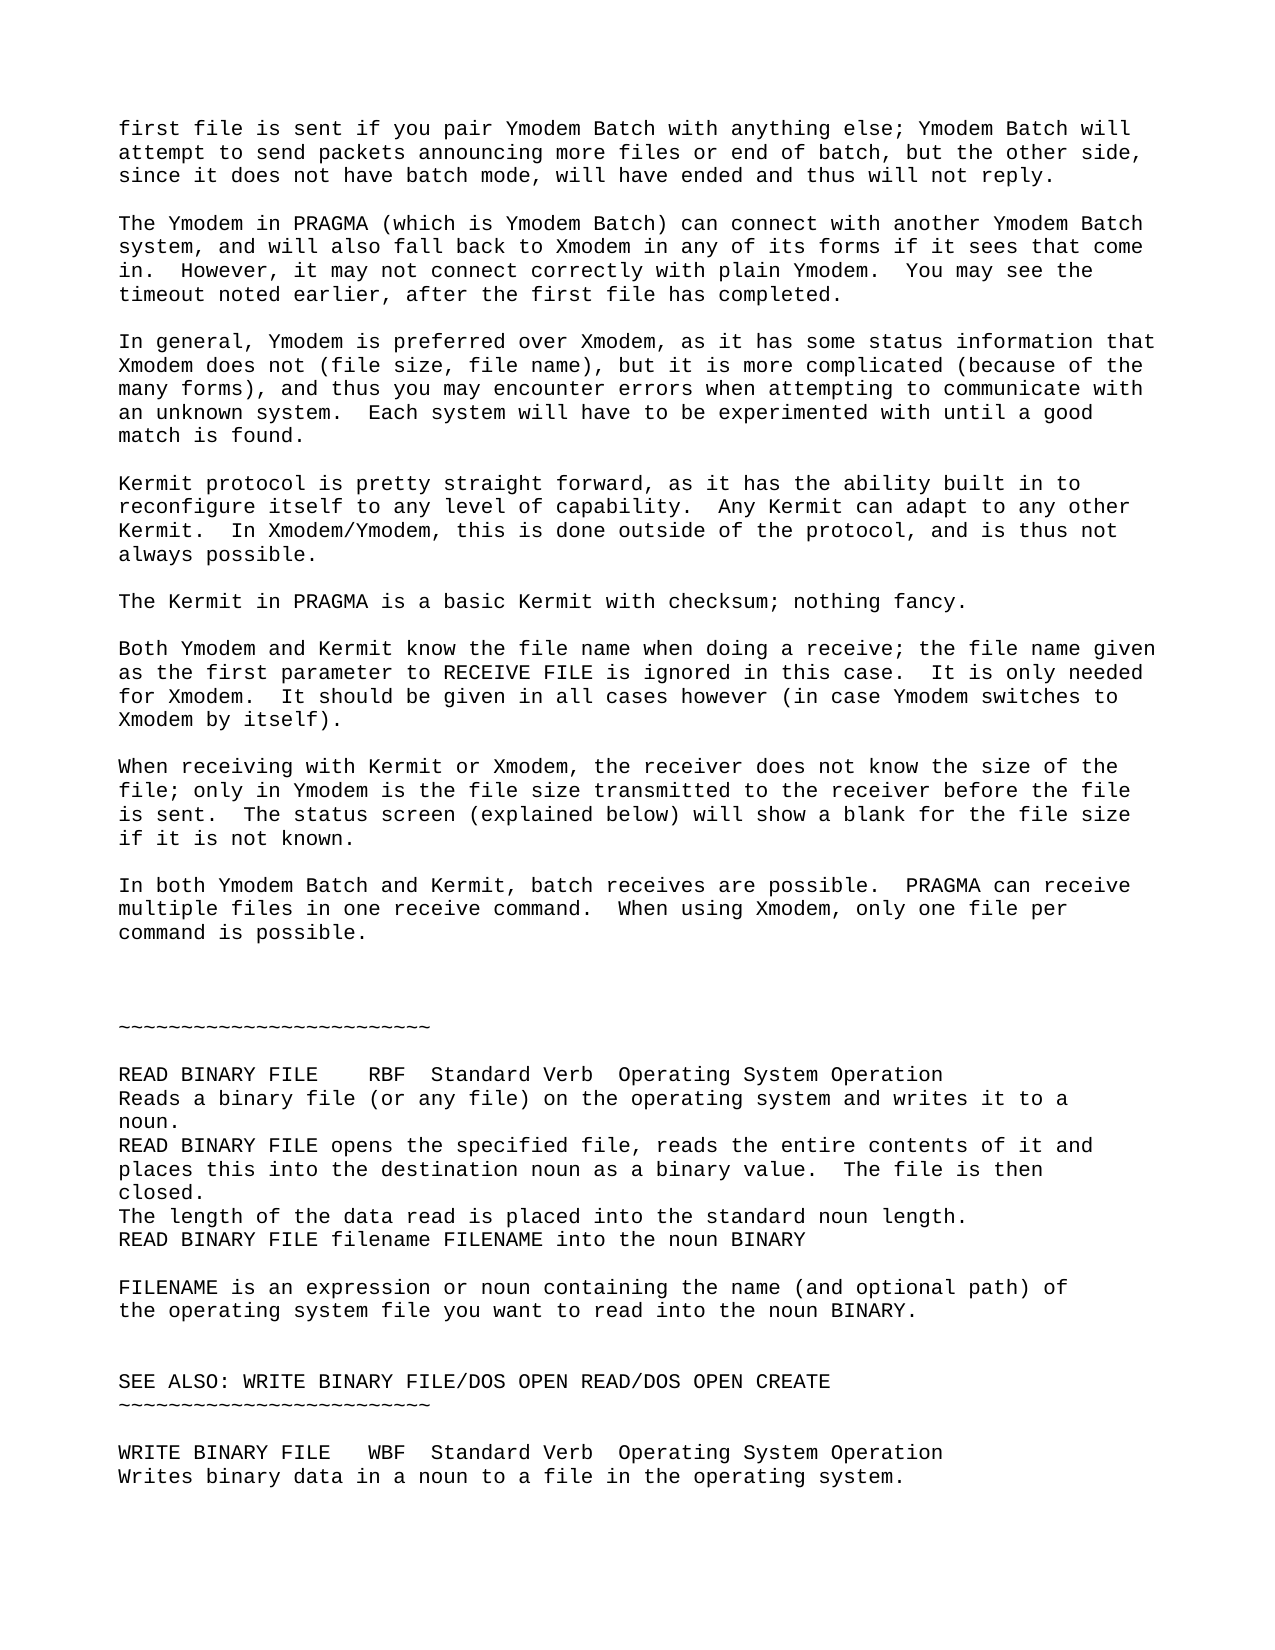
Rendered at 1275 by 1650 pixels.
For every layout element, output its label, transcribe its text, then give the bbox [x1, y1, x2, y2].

text The Kermit in PRAGMA is a basic Kermit with checksum; nothing fancy. [118, 591, 1157, 615]
text Both Ymodem and Kermit know the file name when doing a receive; the file name given as the first parameter to RECEIVE FILE is ignored in this case. It is only needed for Xmodem. It should be given in all cases however (in case Ymodem switches to Xmodem by itself). [118, 638, 1157, 733]
text READ BINARY FILE RBF Standard Verb Operating System Operation [118, 1064, 1157, 1088]
text noun. [118, 1111, 1157, 1135]
text Kermit protocol is pretty straight forward, as it has the ability built in to reconfigure itself to any level of capability. Any Kermit can adapt to any other Kermit. In Xmodem/Ymodem, this is done outside of the protocol, and is thus not always possible. [118, 473, 1157, 567]
text When receiving with Kermit or Xmodem, the receiver does not know the size of the file; only in Ymodem is the file size transmitted to the receiver before the file is sent. The status screen (explained below) will show a blank for the file size if it is not known. [118, 757, 1157, 851]
text The length of the data read is placed into the standard noun length. [118, 1206, 1157, 1229]
text READ BINARY FILE filename FILENAME into the noun BINARY [118, 1229, 1157, 1253]
text first file is sent if you pair Ymodem Batch with anything else; Ymodem Batch will attempt to send packets announcing more files or end of batch, but the other side, since it does not have batch mode, will have ended and thus will not reply. [118, 118, 1157, 189]
text ~~~~~~~~~~~~~~~~~~~~~~~~~ [118, 1017, 1157, 1040]
text FILENAME is an expression or noun containing the name (and optional path) of [118, 1277, 1157, 1300]
text closed. [118, 1182, 1157, 1206]
text SEE ALSO: WRITE BINARY FILE/DOS OPEN READ/DOS OPEN CREATE [118, 1371, 1157, 1395]
text The Ymodem in PRAGMA (which is Ymodem Batch) can connect with another Ymodem Batch system, and will also fall back to Xmodem in any of its forms if it sees that come in. However, it may not connect correctly with plain Ymodem. You may see the timeout noted earlier, after the first file has completed. [118, 213, 1157, 307]
text ~~~~~~~~~~~~~~~~~~~~~~~~~ [118, 1395, 1157, 1419]
text READ BINARY FILE opens the specified file, reads the entire contents of it and [118, 1135, 1157, 1158]
text Writes binary data in a noun to a file in the operating system. [118, 1466, 1157, 1489]
text Reads a binary file (or any file) on the operating system and writes it to a [118, 1088, 1157, 1111]
text WRITE BINARY FILE WBF Standard Verb Operating System Operation [118, 1442, 1157, 1466]
text the operating system file you want to read into the noun BINARY. [118, 1300, 1157, 1324]
text In both Ymodem Batch and Kermit, batch receives are possible. PRAGMA can receive multiple files in one receive command. When using Xmodem, only one file per command is possible. [118, 875, 1157, 946]
text In general, Ymodem is preferred over Xmodem, as it has some status information that Xmodem does not (file size, file name), but it is more complicated (because of the many forms), and thus you may encounter errors when attempting to communicate with an unknown system. Each system will have to be experimented with until a good match is found. [118, 331, 1157, 449]
text places this into the destination noun as a binary value. The file is then [118, 1158, 1157, 1182]
